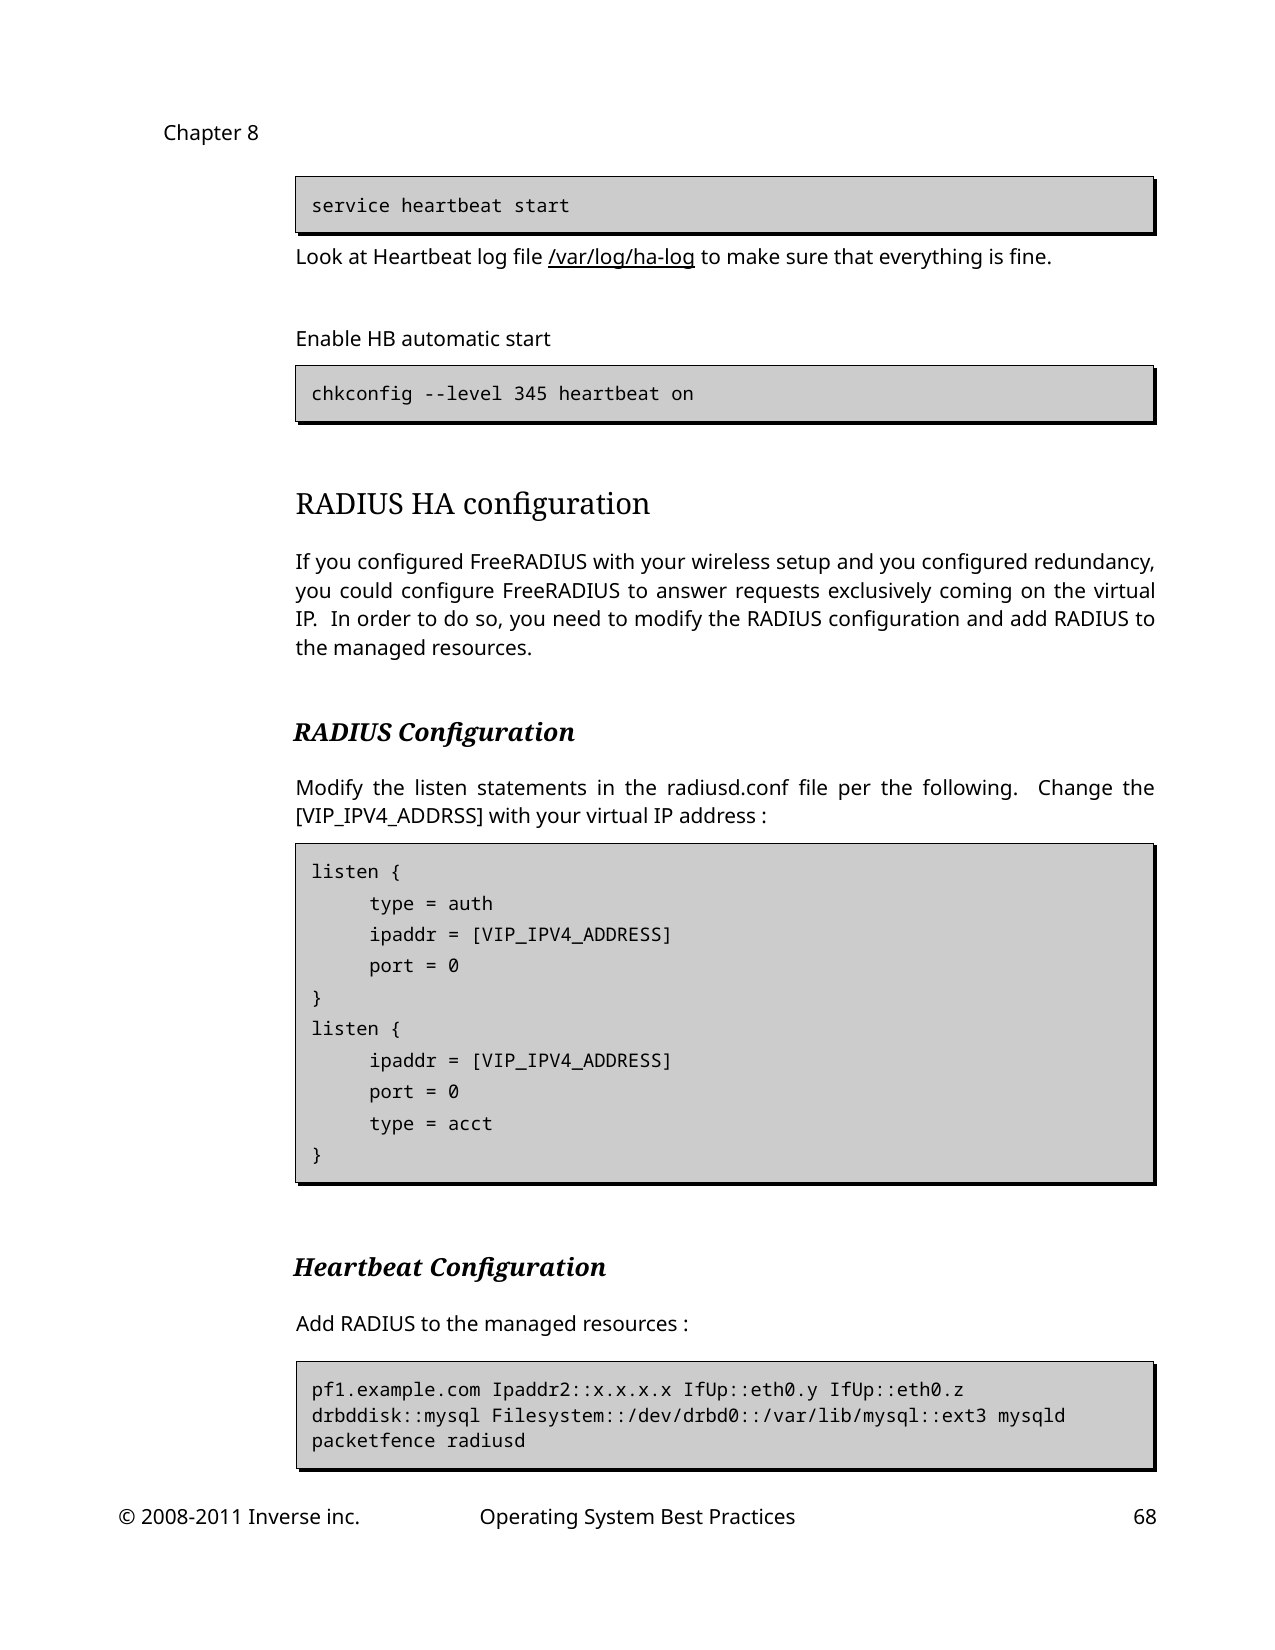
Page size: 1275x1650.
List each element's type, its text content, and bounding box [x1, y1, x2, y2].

subtitle Heartbeat Configuration [256, 1250, 1157, 1284]
subtitle RADIUS HA configuration [295, 483, 1157, 523]
text service heartbeat start [296, 177, 1153, 232]
text type = acct [296, 1094, 1153, 1126]
text } [296, 968, 1153, 1000]
text type = auth [296, 874, 1153, 906]
text Add RADIUS to the managed resources : [296, 1309, 1157, 1337]
text pf1.example.com Ipaddr2::x.x.x.x IfUp::eth0.y IfUp::eth0.z drbddisk::mysql Filesystem::/dev/drbd0::/var/lib/mysql::ext3 mysqld packetfence radiusd [297, 1362, 1153, 1468]
text ipaddr = [VIP_IPV4_ADDRESS] [296, 906, 1153, 937]
text Enable HB automatic start [295, 324, 1157, 352]
text If you configured FreeRADIUS with your wireless setup and you configured redundancy, you could configure FreeRADIUS to answer requests exclusively coming on the virtual IP. In order to do so, you need to modify the RADIUS configuration and add RADIUS to the managed resources. [295, 547, 1157, 661]
subtitle RADIUS Configuration [256, 715, 1157, 748]
text listen { [296, 844, 1153, 874]
text listen { [296, 1000, 1153, 1031]
text Modify the listen statements in the radiusd.conf file per the following. Change the [VIP_IPV4_ADDRSS] with your virtual IP address : [295, 773, 1157, 830]
text Look at Heartbeat log file /var/log/ha-log to make sure that everything is fine. [295, 242, 1157, 271]
text ipaddr = [VIP_IPV4_ADDRESS] [296, 1031, 1153, 1063]
text chkconfig --level 345 heartbeat on [296, 366, 1153, 421]
text } [296, 1126, 1153, 1182]
text port = 0 [296, 937, 1153, 968]
text port = 0 [296, 1063, 1153, 1094]
